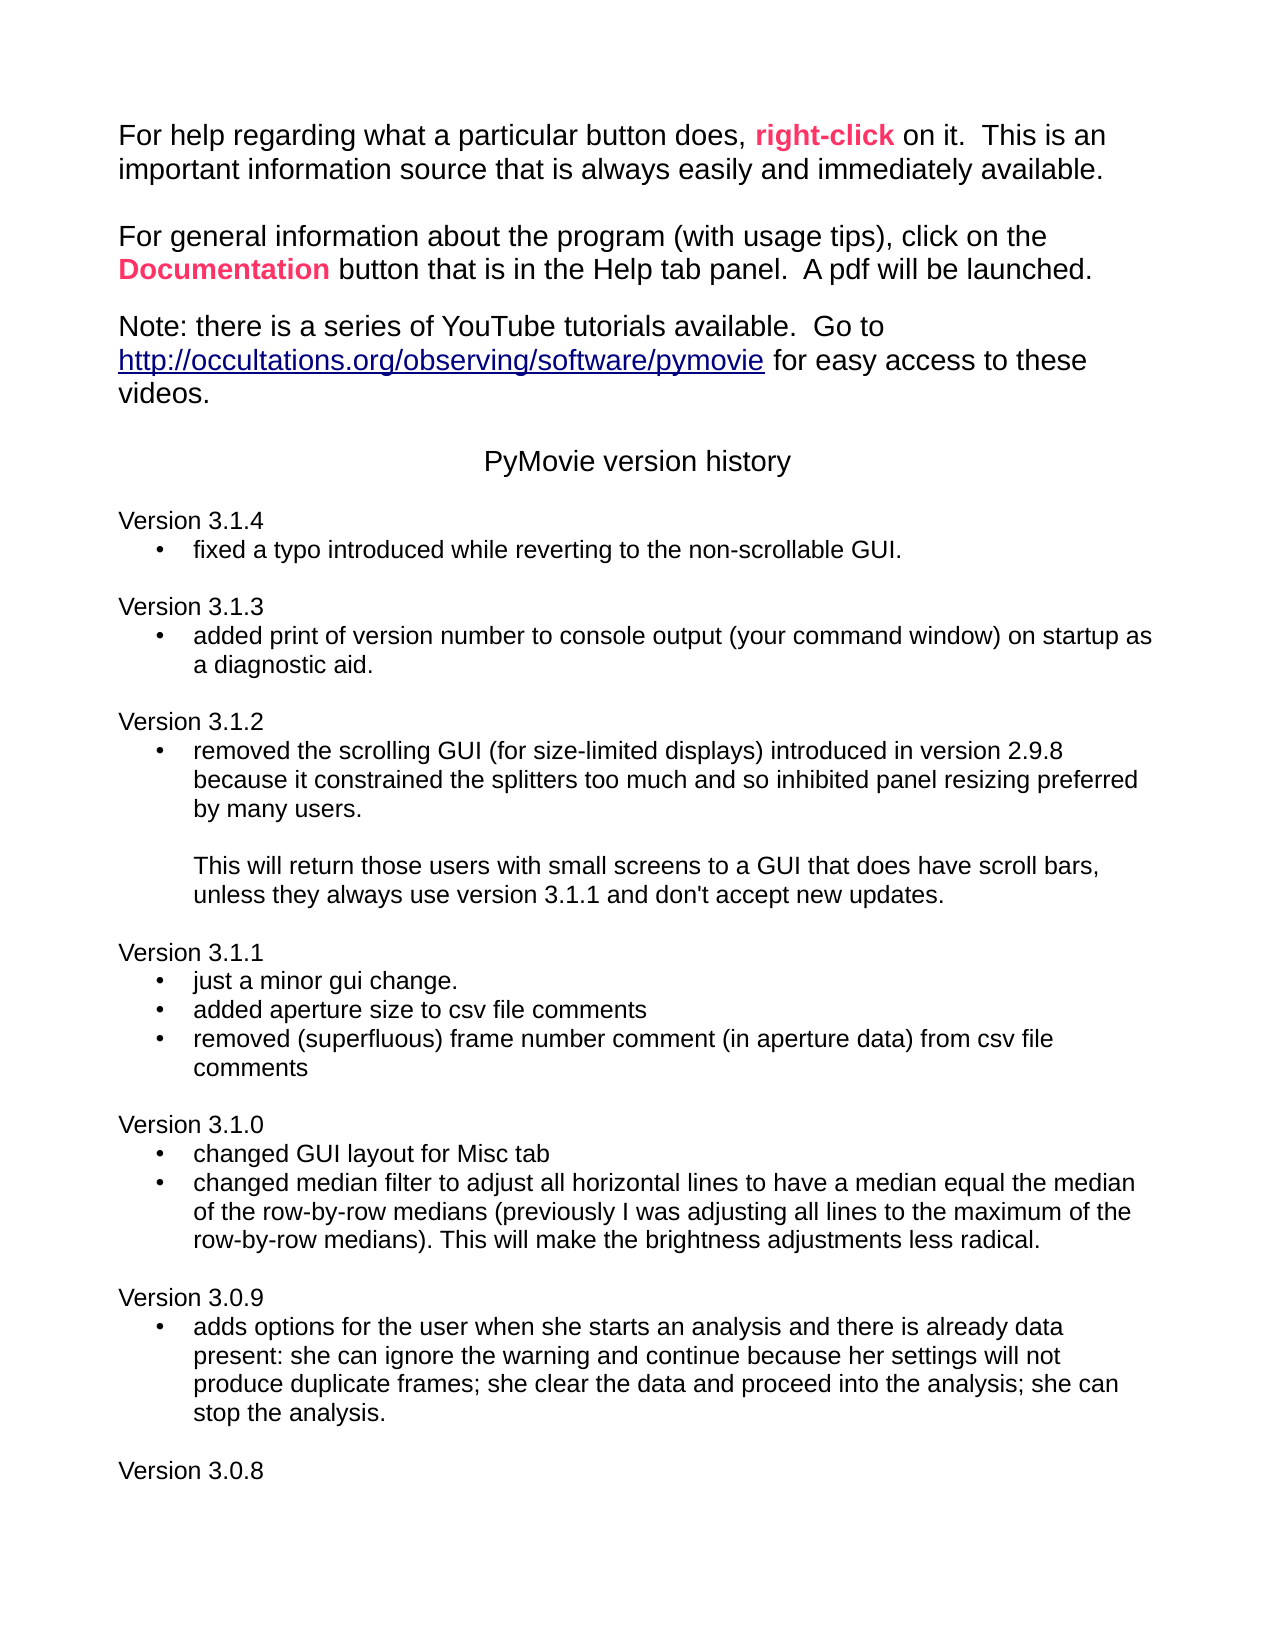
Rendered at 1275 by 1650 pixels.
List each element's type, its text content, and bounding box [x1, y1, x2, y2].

list just a minor gui change. [156, 966, 1157, 995]
list removed (superfluous) frame number comment (in aperture data) from csv file comments [156, 1024, 1157, 1110]
text For help regarding what a particular button does, right-click on it. This is an important information source that is always easily and immediately available. [118, 118, 1157, 185]
text For general information about the program (with usage tips), click on the Documentation button that is in the Help tab panel. A pdf will be launched. [118, 219, 1157, 286]
text Version 3.1.4 [118, 506, 1157, 535]
text PyMovie version history [118, 444, 1157, 477]
text Note: there is a series of YouTube tutorials available. Go to http://occultations.org/observing/software/pymovie for easy access to these videos. [118, 309, 1157, 410]
list changed GUI layout for Misc tab [156, 1139, 1157, 1168]
list adds options for the user when she starts an analysis and there is already data present: she can ignore the warning and continue because her settings will not produce duplicate frames; she clear the data and proceed into the analysis; she can stop the analysis. [156, 1312, 1157, 1456]
text Version 3.1.3 [118, 592, 1157, 621]
list added aperture size to csv file comments [156, 995, 1157, 1024]
list fixed a typo introduced while reverting to the non-scrollable GUI. [156, 535, 1157, 592]
text Version 3.1.1 [118, 937, 1157, 966]
text Version 3.0.9 [118, 1283, 1157, 1312]
list removed the scrolling GUI (for size-limited displays) introduced in version 2.9.8 because it constrained the splitters too much and so inhibited panel resizing preferred by many users. This will return those users with small screens to a GUI that does have scroll bars, unless they always use version 3.1.1 and don't accept new updates. [156, 736, 1157, 937]
text Version 3.1.2 [118, 707, 1157, 736]
text Version 3.0.8 [118, 1456, 1157, 1484]
list added print of version number to console output (your command window) on startup as a diagnostic aid. [156, 621, 1157, 707]
text Version 3.1.0 [118, 1110, 1157, 1139]
list changed median filter to adjust all horizontal lines to have a median equal the median of the row-by-row medians (previously I was adjusting all lines to the maximum of the row-by-row medians). This will make the brightness adjustments less radical. [156, 1168, 1157, 1283]
